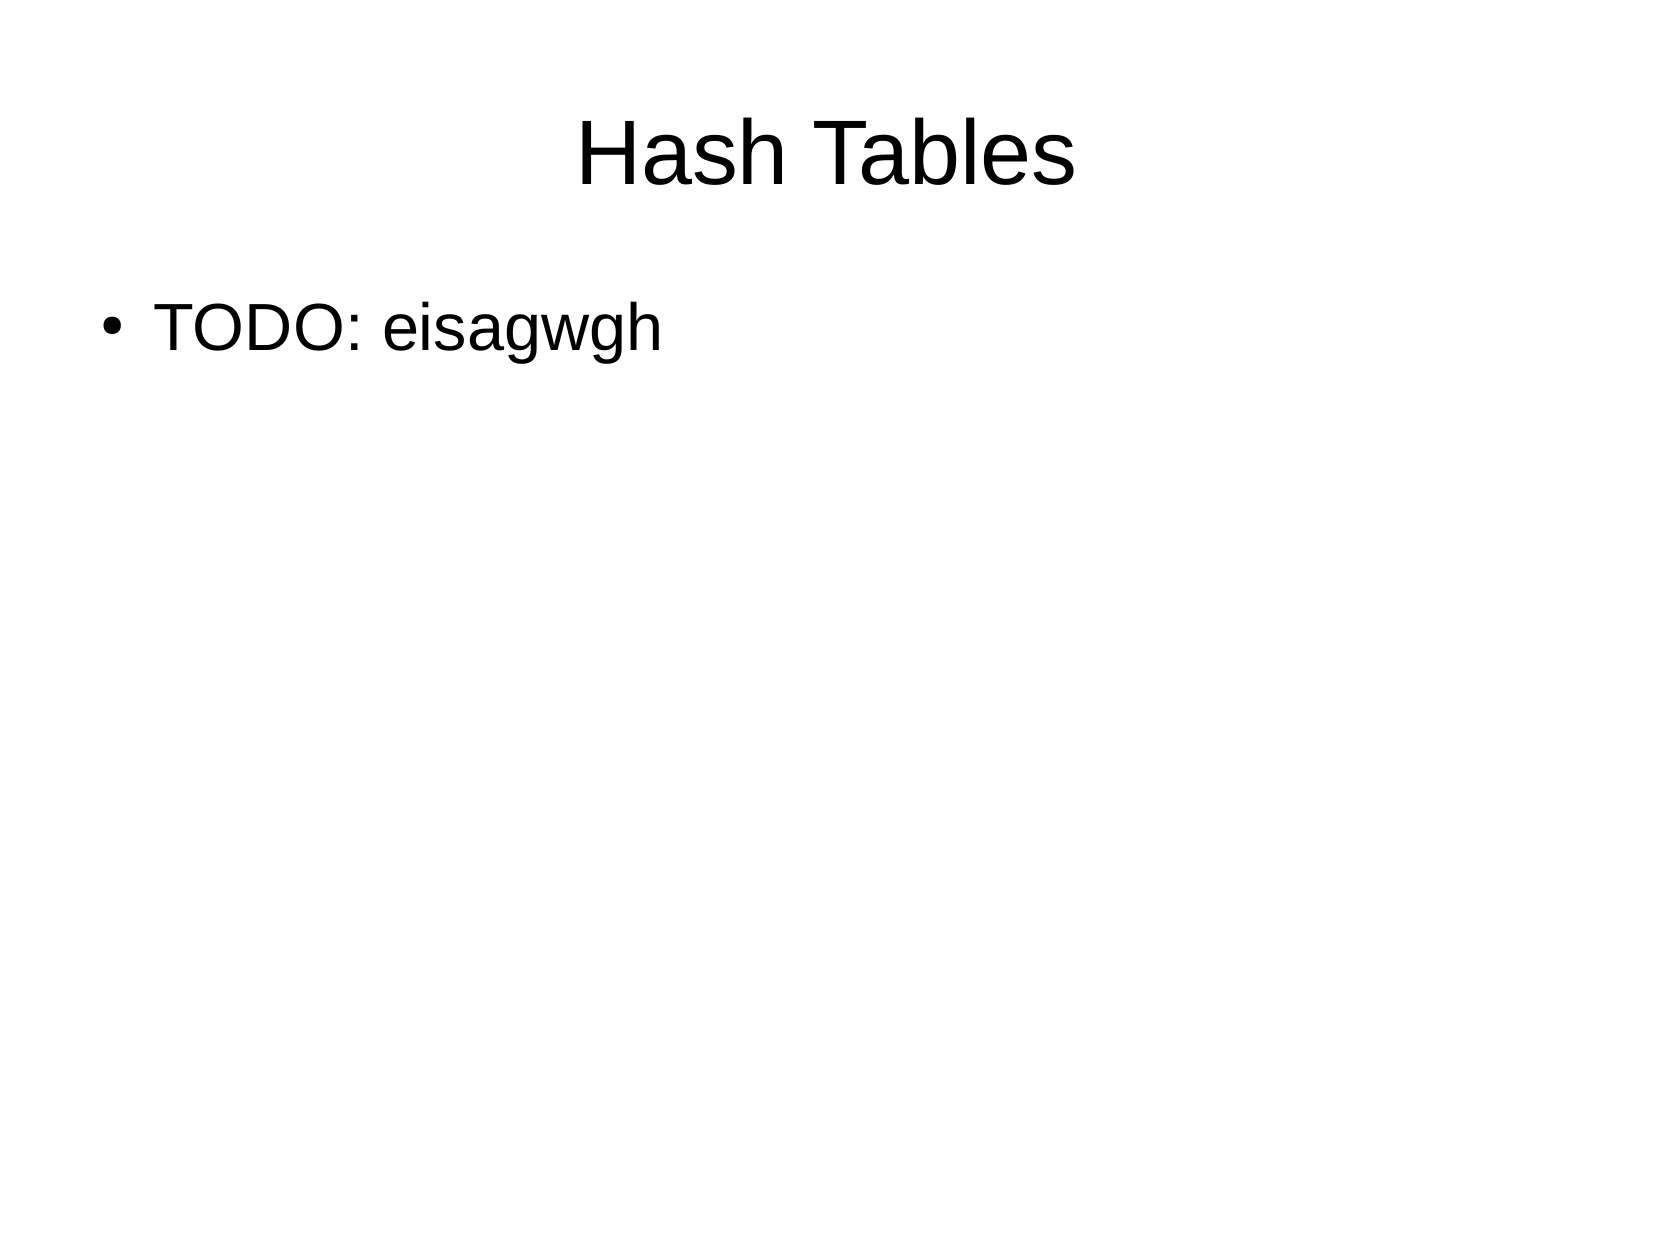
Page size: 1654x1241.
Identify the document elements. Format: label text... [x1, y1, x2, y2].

list TODO: eisagwgh [82, 290, 1571, 1010]
title Hash Tables [82, 49, 1571, 257]
